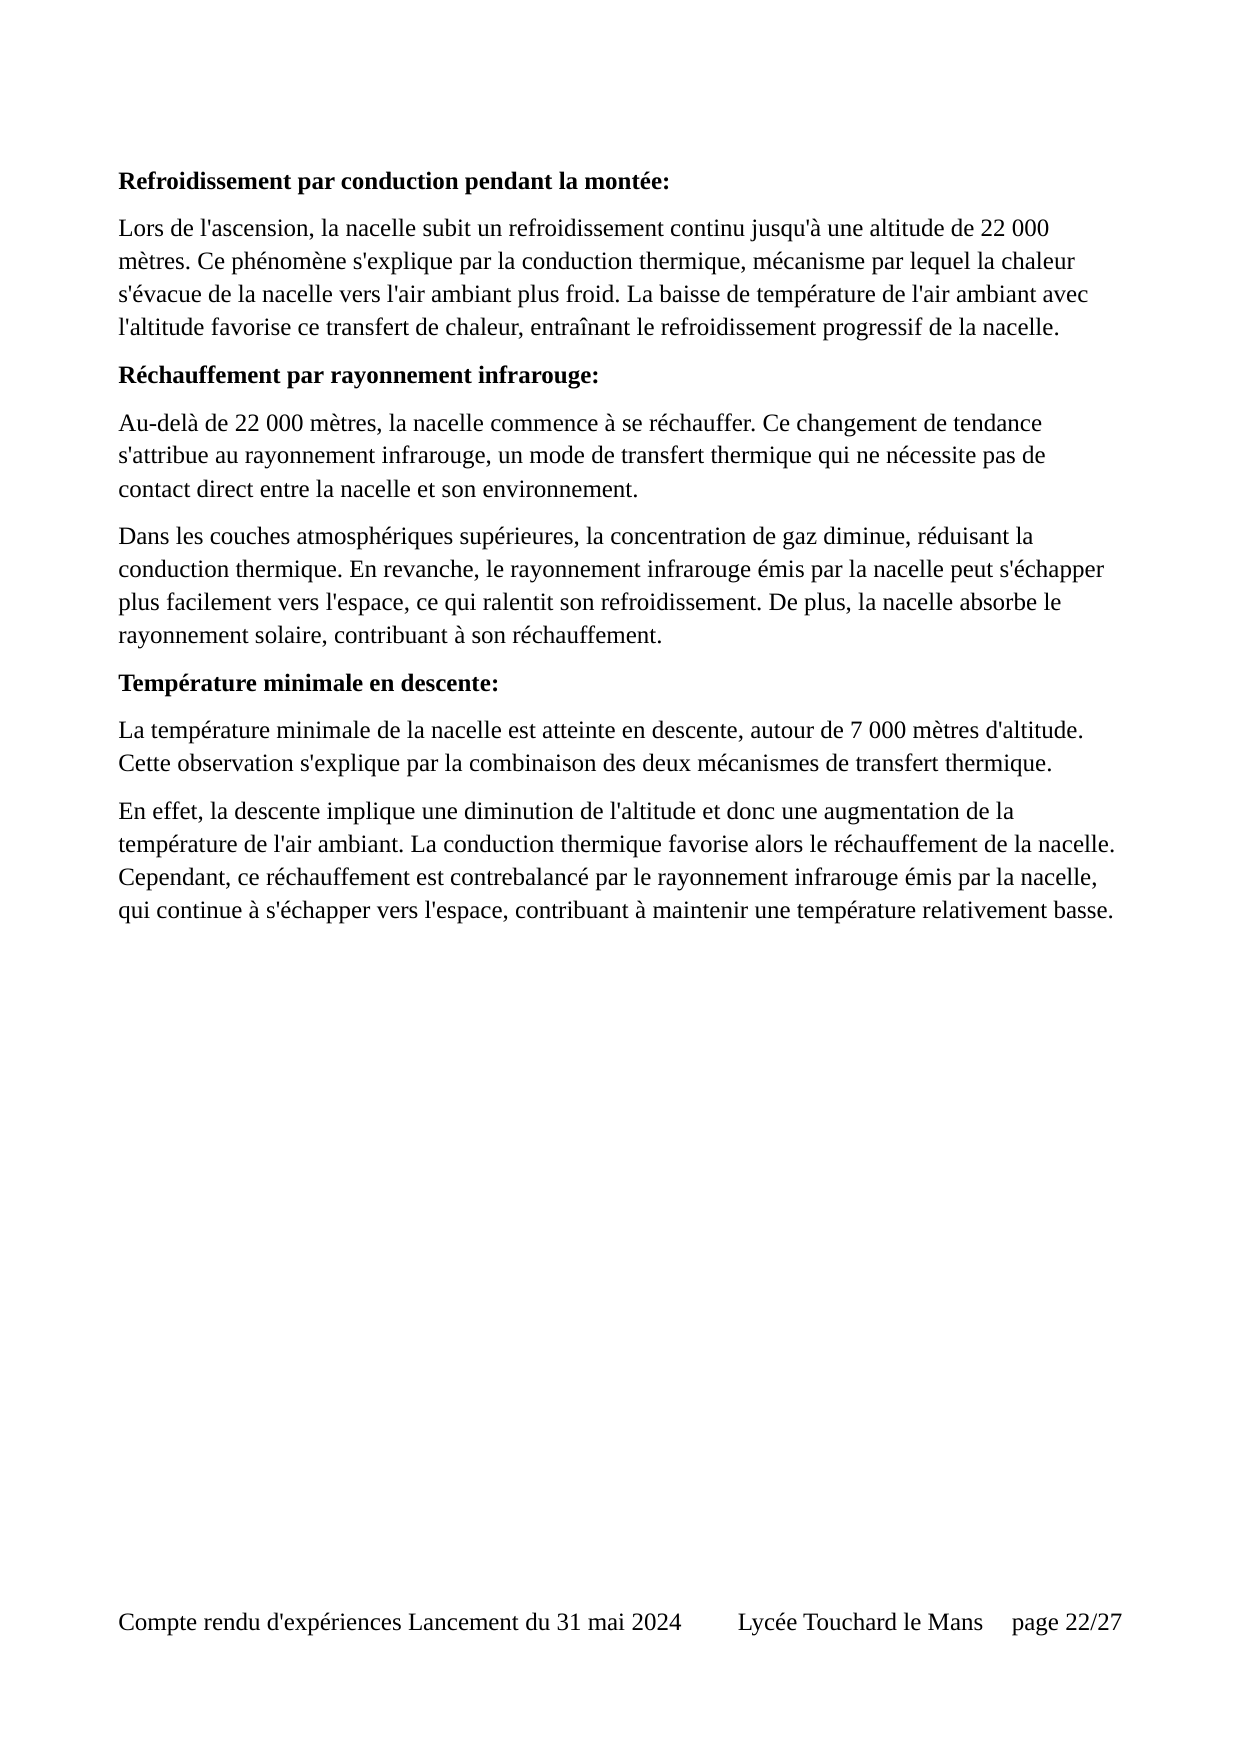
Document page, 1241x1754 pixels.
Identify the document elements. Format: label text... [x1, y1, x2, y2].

text Lors de l'ascension, la nacelle subit un refroidissement continu jusqu'à une altitude de 22 000 mètres. Ce phénomène s'explique par la conduction thermique, mécanisme par lequel la chaleur s'évacue de la nacelle vers l'air ambiant plus froid. La baisse de température de l'air ambiant avec l'altitude favorise ce transfert de chaleur, entraînant le refroidissement progressif de la nacelle. [118, 213, 1122, 341]
text En effet, la descente implique une diminution de l'altitude et donc une augmentation de la température de l'air ambiant. La conduction thermique favorise alors le réchauffement de la nacelle. Cependant, ce réchauffement est contrebalancé par le rayonnement infrarouge émis par la nacelle, qui continue à s'échapper vers l'espace, contribuant à maintenir une température relativement basse. [118, 796, 1122, 924]
text Au-delà de 22 000 mètres, la nacelle commence à se réchauffer. Ce changement de tendance s'attribue au rayonnement infrarouge, un mode de transfert thermique qui ne nécessite pas de contact direct entre la nacelle et son environnement. [118, 408, 1122, 502]
text Température minimale en descente: [118, 668, 1122, 697]
text Réchauffement par rayonnement infrarouge: [118, 360, 1122, 389]
text La température minimale de la nacelle est atteinte en descente, autour de 7 000 mètres d'altitude. Cette observation s'explique par la combinaison des deux mécanismes de transfert thermique. [118, 716, 1122, 777]
text Refroidissement par conduction pendant la montée: [118, 166, 1122, 194]
text Dans les couches atmosphériques supérieures, la concentration de gaz diminue, réduisant la conduction thermique. En revanche, le rayonnement infrarouge émis par la nacelle peut s'échapper plus facilement vers l'espace, ce qui ralentit son refroidissement. De plus, la nacelle absorbe le rayonnement solaire, contribuant à son réchauffement. [118, 521, 1122, 649]
